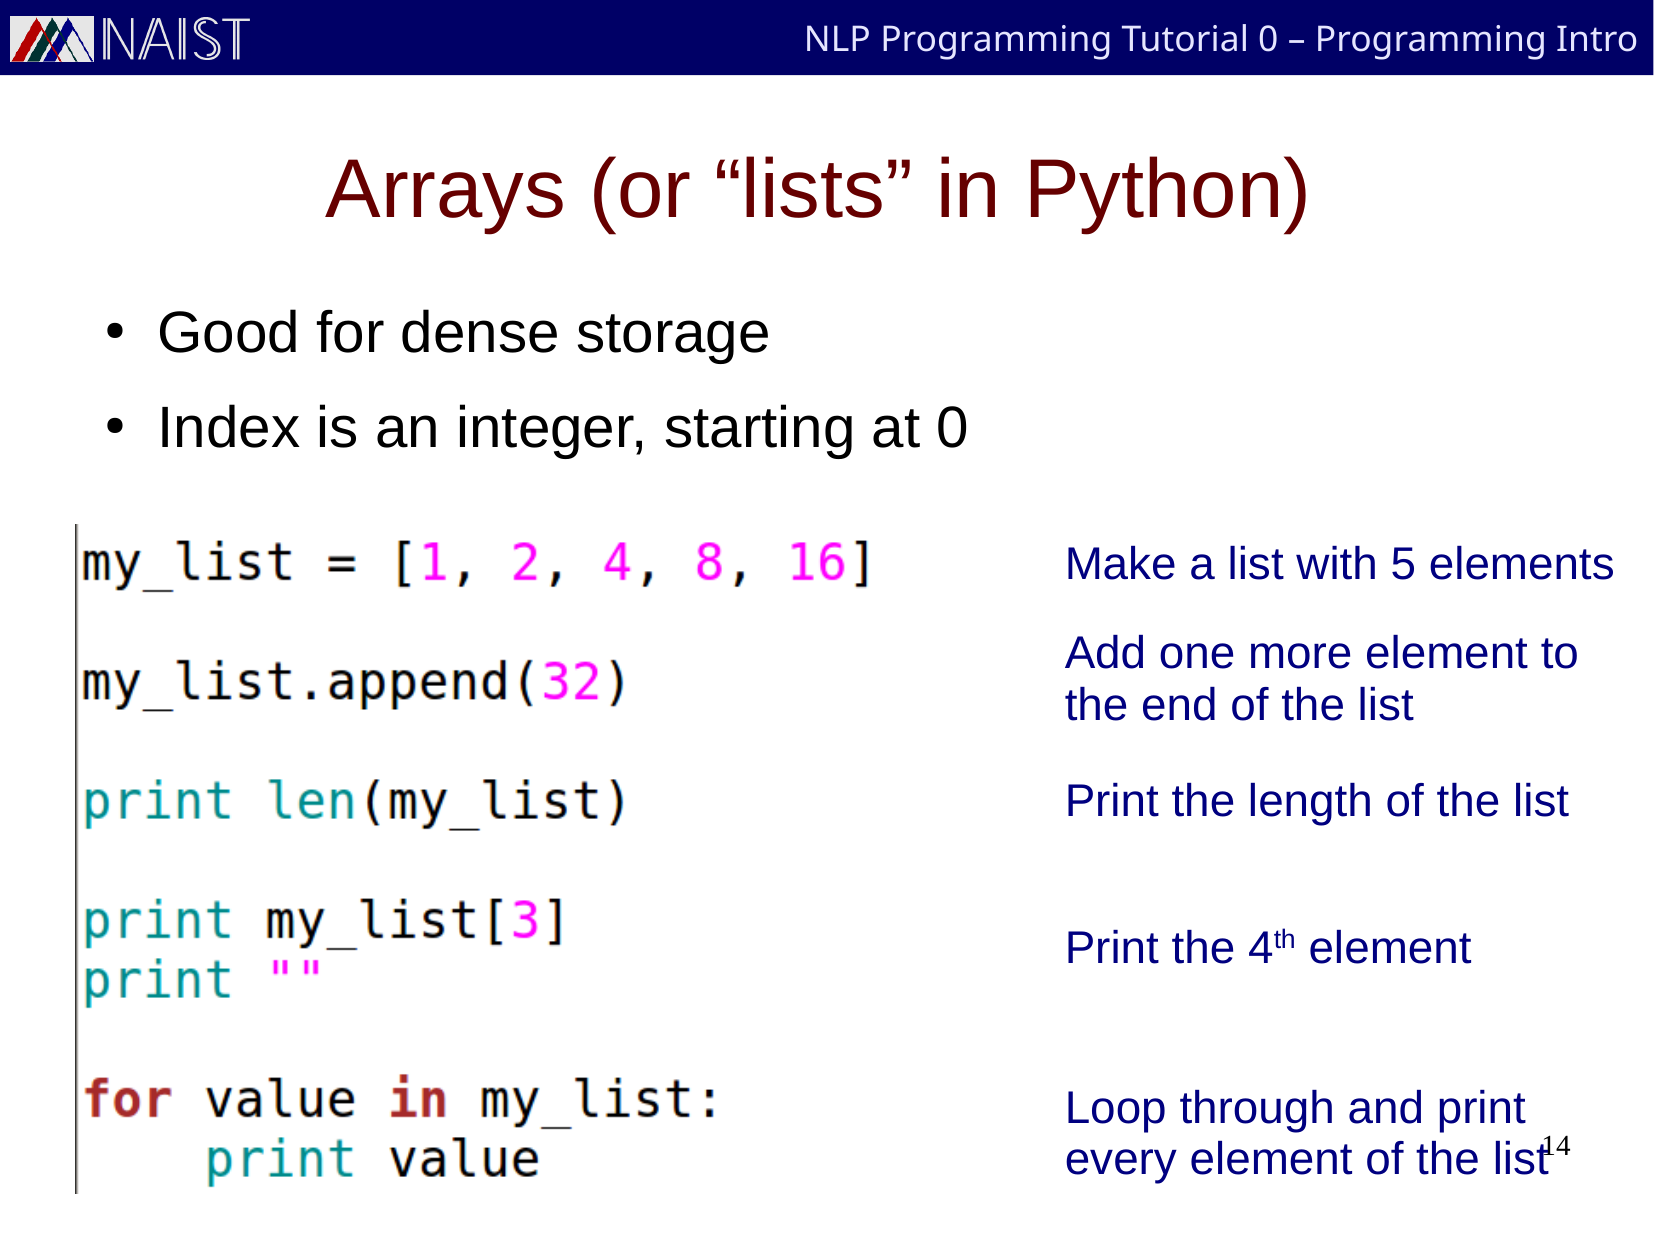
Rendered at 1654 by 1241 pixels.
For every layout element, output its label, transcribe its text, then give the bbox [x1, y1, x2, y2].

picture [102, 17, 251, 60]
text_box Make a list with 5 elements [1050, 531, 1631, 598]
text_box Loop through and print every element of the list [1050, 1074, 1565, 1192]
text_box Print the 4th element [1050, 915, 1487, 983]
text_box Add one more element to the end of the list [1050, 619, 1595, 738]
list Good for dense storage Index is an integer, starting at 0 [86, 300, 1576, 460]
title Arrays (or “lists” in Python) [75, 92, 1564, 285]
text_box Print the length of the list [1050, 767, 1585, 834]
picture [75, 524, 882, 1194]
picture [10, 16, 94, 62]
